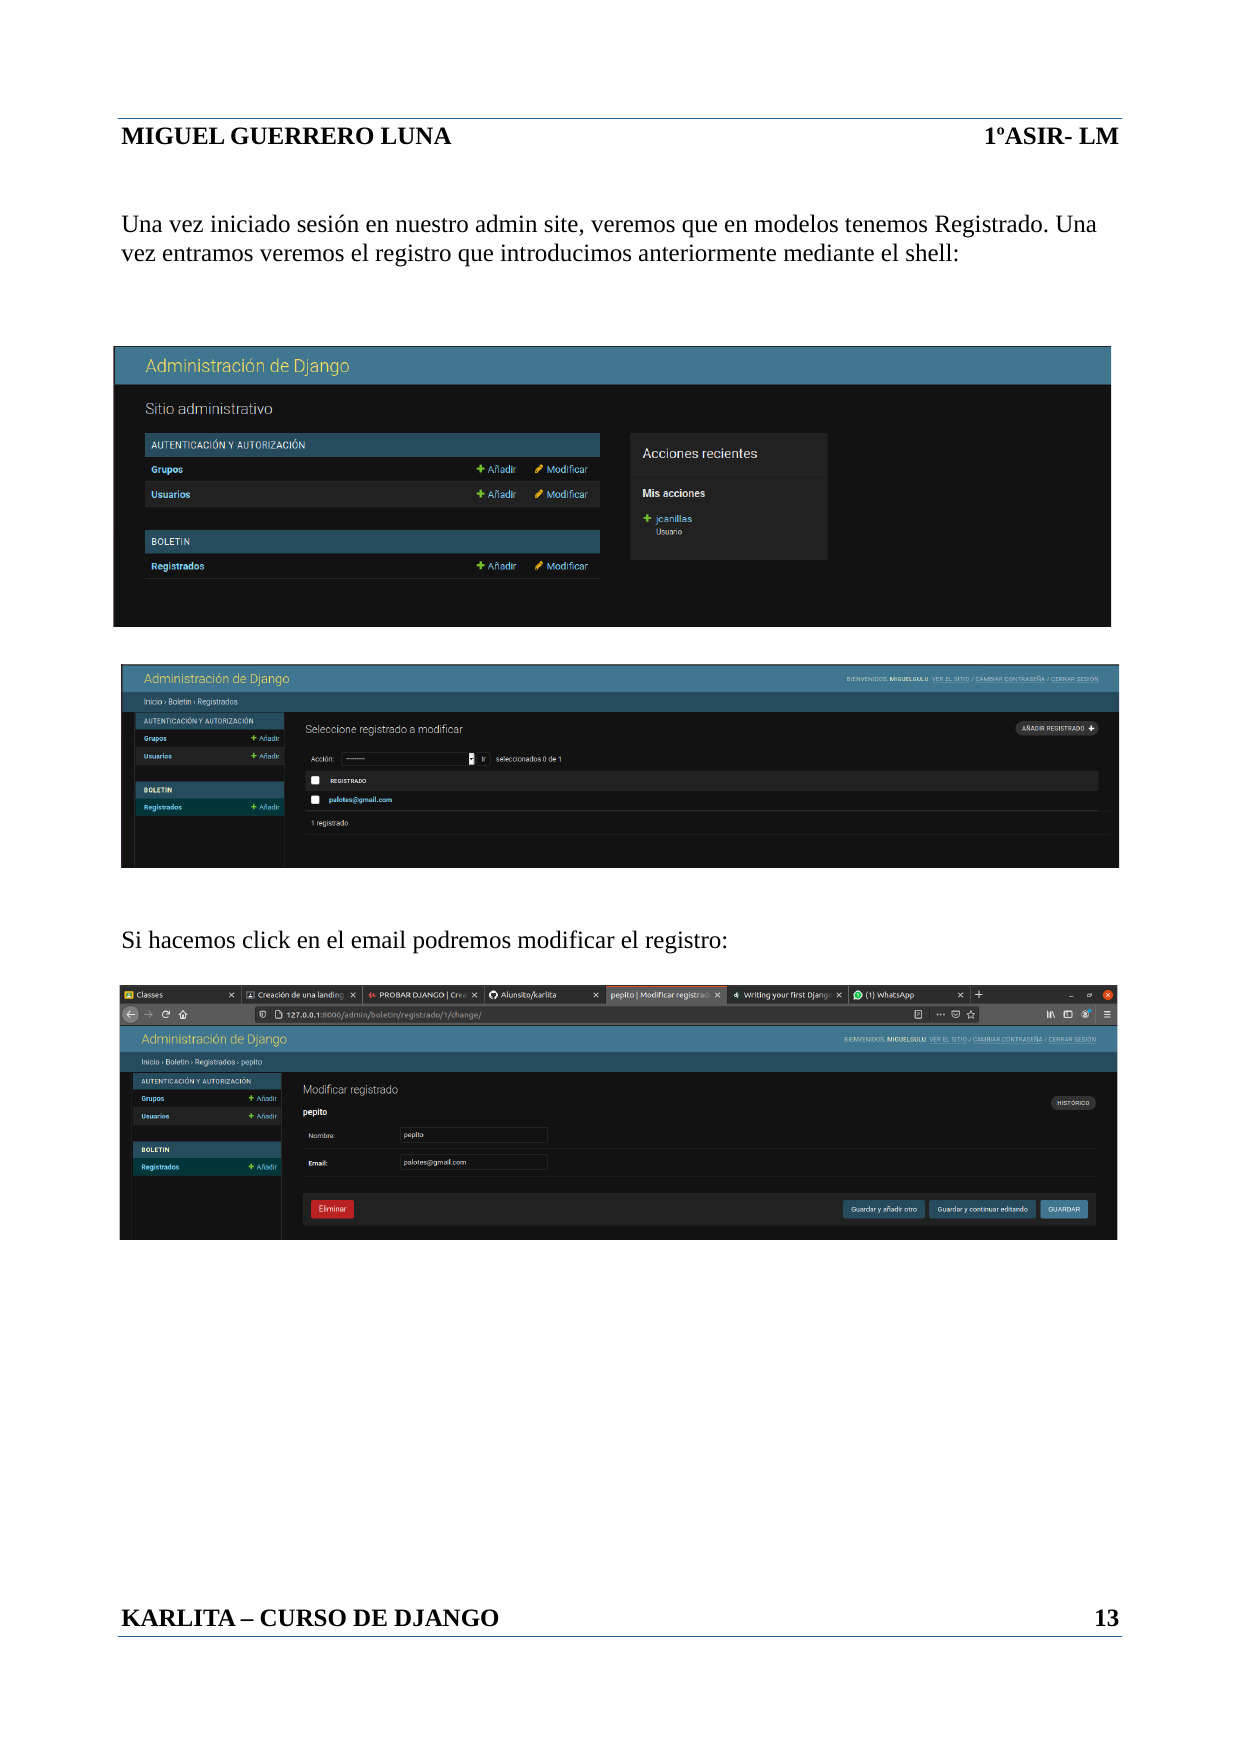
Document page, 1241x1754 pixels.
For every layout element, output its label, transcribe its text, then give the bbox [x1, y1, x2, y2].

picture [121, 664, 1120, 868]
text Si hacemos click en el email podremos modificar el registro: [121, 925, 1119, 1268]
text [121, 1297, 1119, 1555]
text Una vez iniciado sesión en nuestro admin site, veremos que en modelos tenemos Registrado. Una vez entramos veremos el registro que introducimos anteriormente mediante el shell: [121, 180, 1119, 324]
picture [113, 346, 1112, 627]
